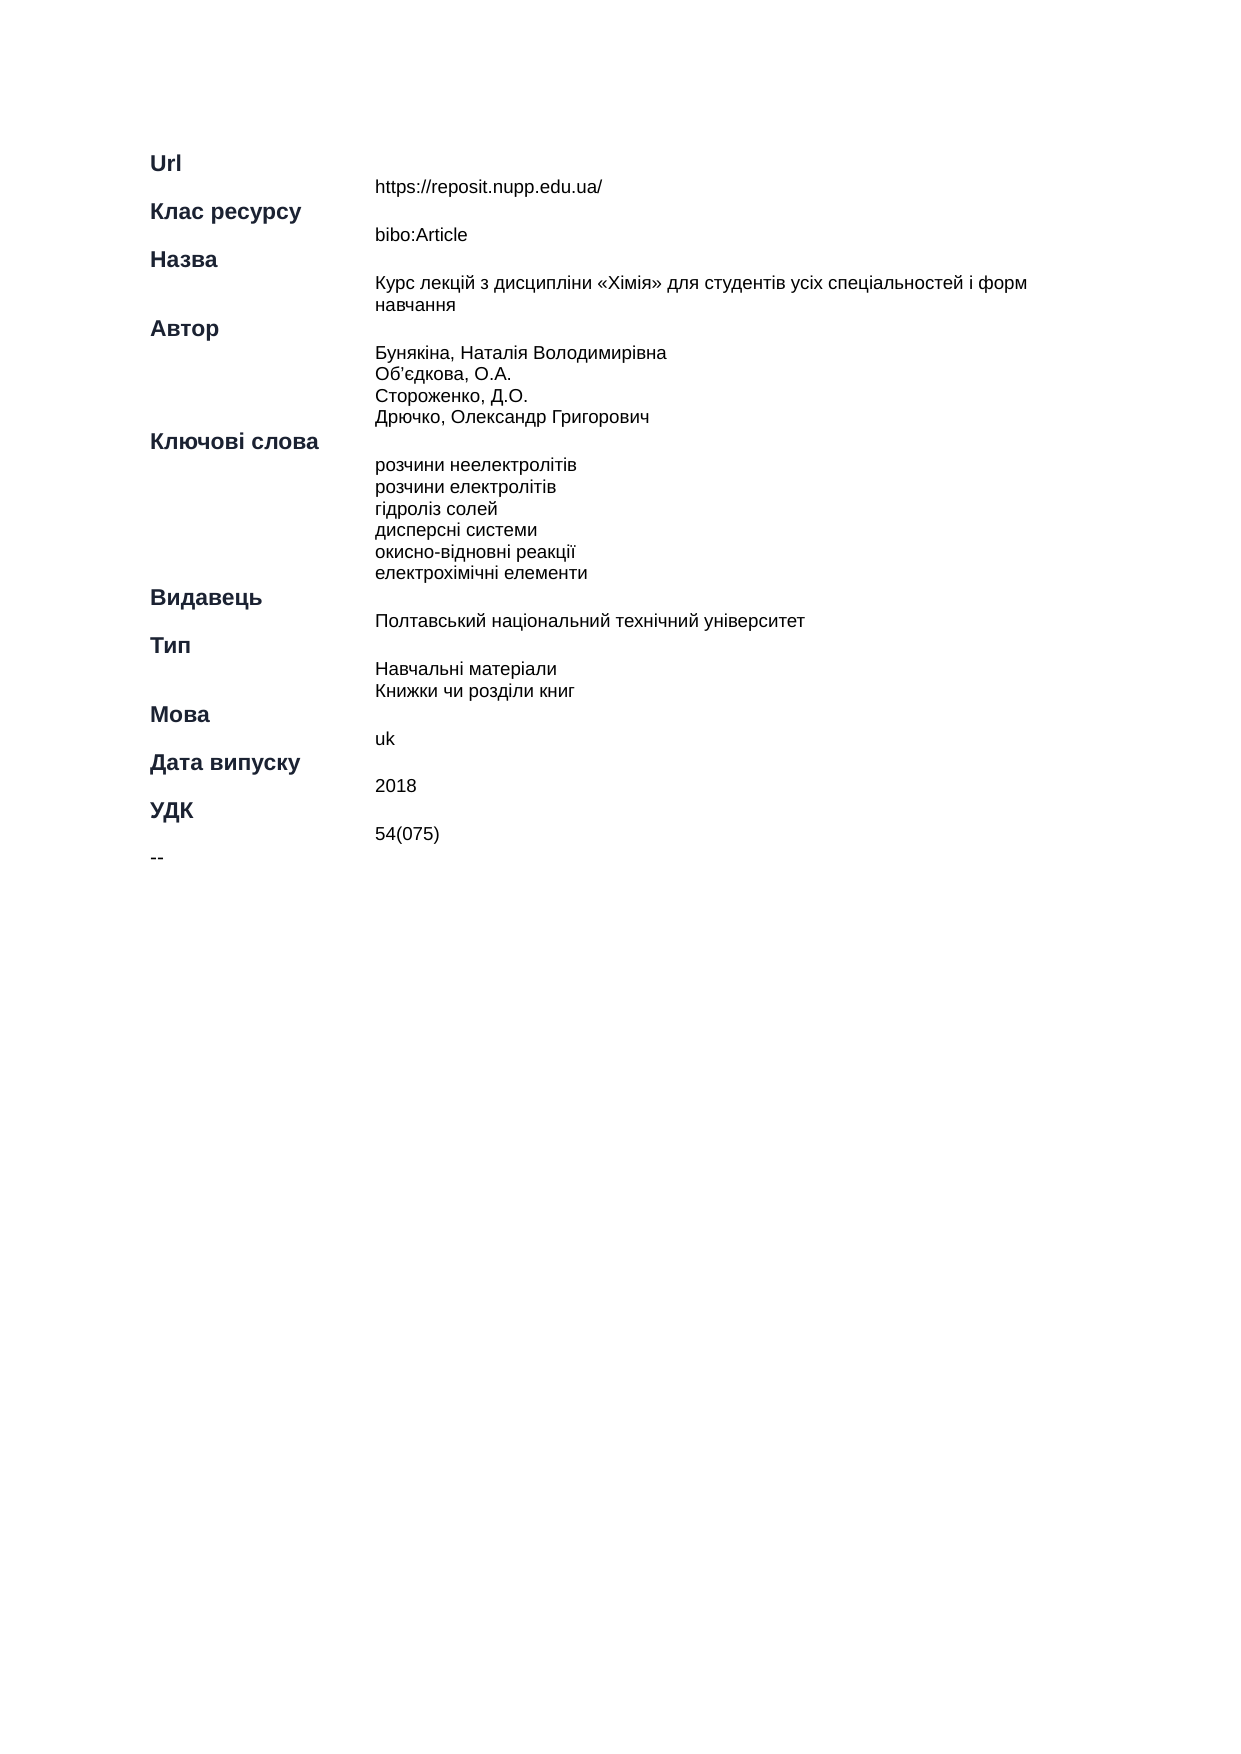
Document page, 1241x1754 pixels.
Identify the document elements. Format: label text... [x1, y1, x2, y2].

text УДК [150, 797, 1090, 823]
text https://reposit.nupp.edu.ua/ [375, 176, 1090, 198]
text Курс лекцій з дисципліни «Хімія» для студентів усіх спеціальностей і форм навчання [375, 272, 1090, 315]
text розчини неелектролітів [375, 454, 1090, 476]
text Url [150, 150, 1090, 176]
text розчини електролітів [375, 476, 1090, 497]
text Клас ресурсу [150, 198, 1090, 224]
text -- [150, 845, 1090, 869]
text Автор [150, 315, 1090, 342]
text Полтавський національний технічний університет [375, 610, 1090, 632]
text Книжки чи розділи книг [375, 679, 1090, 701]
text Ключові слова [150, 428, 1090, 454]
text Об’єдкова, О.А. [375, 363, 1090, 385]
text Бунякіна, Наталія Володимирівна [375, 342, 1090, 363]
text Мова [150, 701, 1090, 727]
text гідроліз солей [375, 497, 1090, 519]
text 2018 [375, 775, 1090, 797]
text Назва [150, 246, 1090, 272]
text електрохімічні елементи [375, 562, 1090, 584]
text bibo:Article [375, 224, 1090, 246]
text дисперсні системи [375, 519, 1090, 541]
text uk [375, 727, 1090, 749]
text Дата випуску [150, 749, 1090, 775]
text Дрючко, Олександр Григорович [375, 406, 1090, 428]
text 54(075) [375, 823, 1090, 845]
text Навчальні матеріали [375, 658, 1090, 679]
text окисно-відновні реакції [375, 541, 1090, 562]
text Видавець [150, 584, 1090, 610]
text Стороженко, Д.О. [375, 385, 1090, 406]
text Тип [150, 632, 1090, 658]
